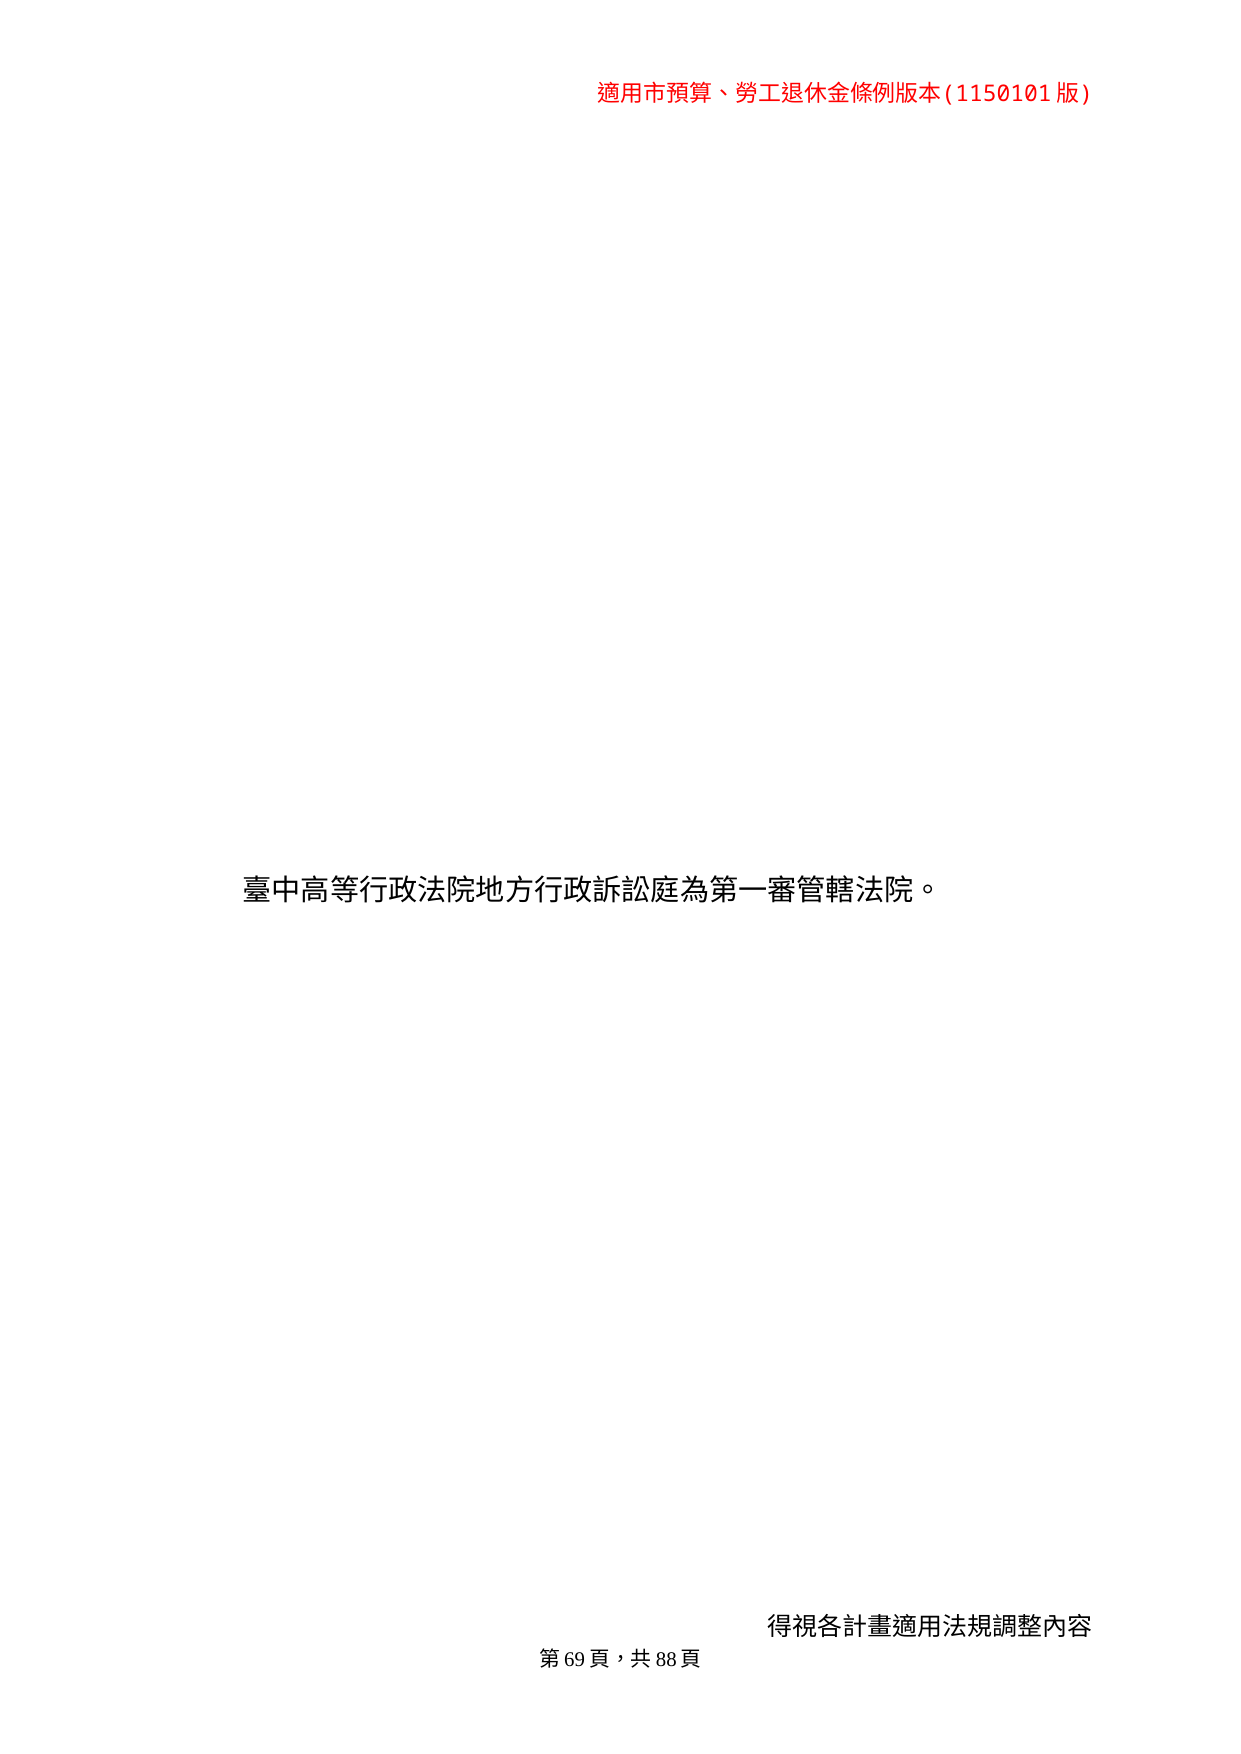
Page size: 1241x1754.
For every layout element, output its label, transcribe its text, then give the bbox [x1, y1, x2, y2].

text 臺中高等行政法院地方行政訴訟庭為第一審管轄法院。 [148, 846, 1092, 908]
